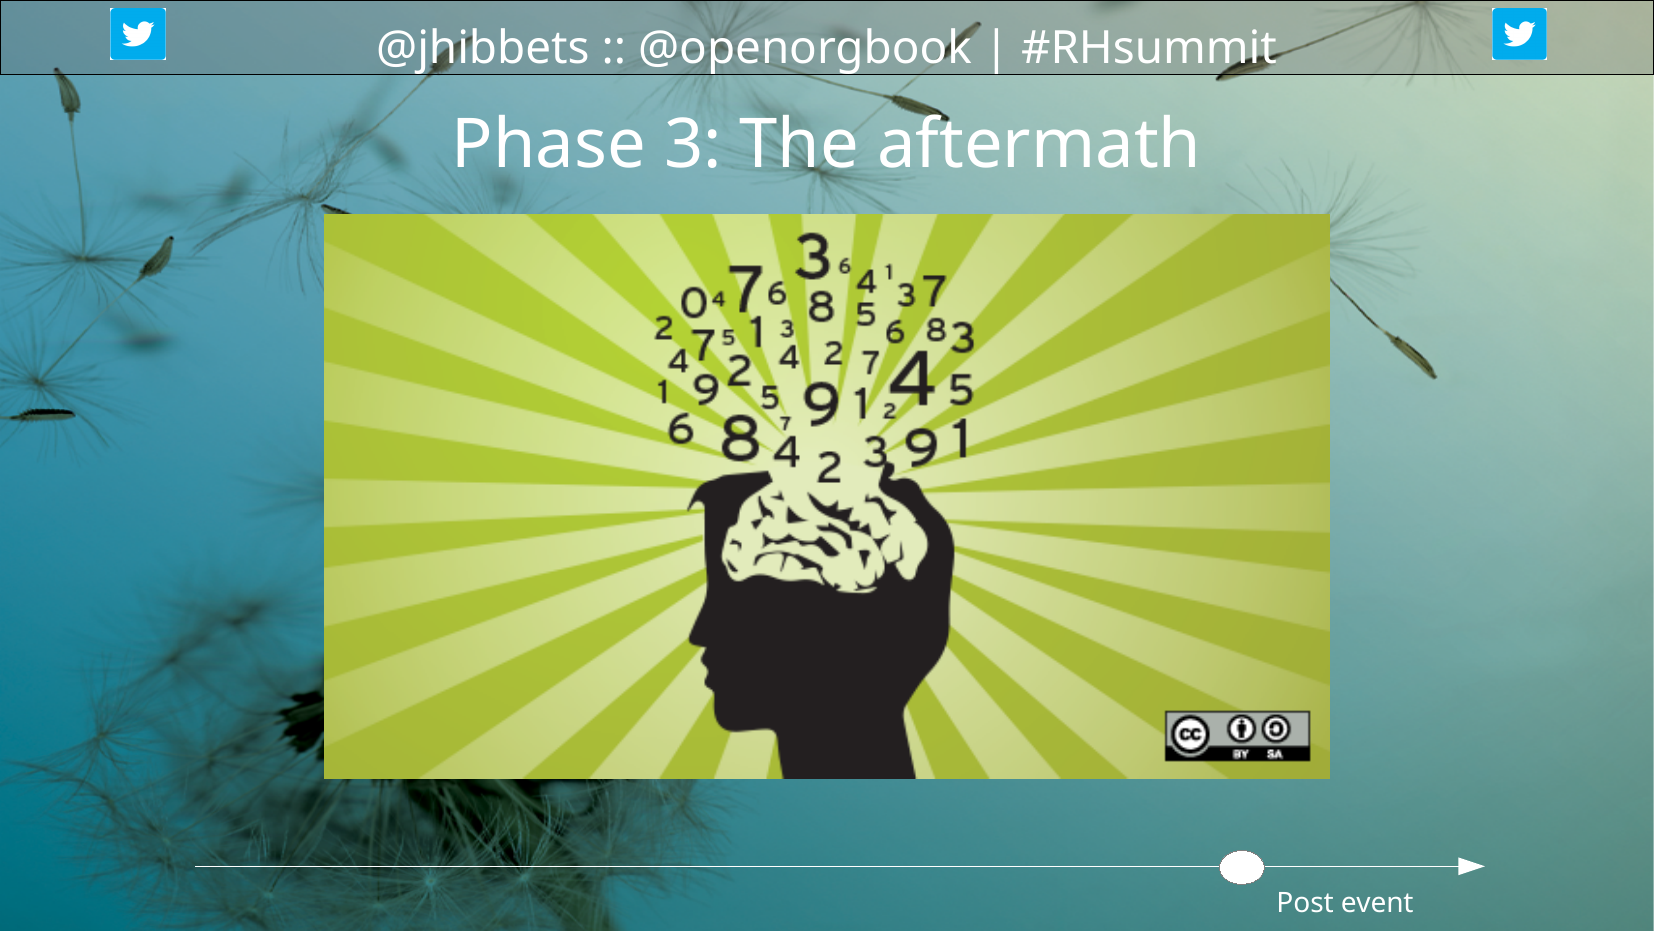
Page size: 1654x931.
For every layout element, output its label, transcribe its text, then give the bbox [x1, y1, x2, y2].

text_box Post event [1261, 879, 1480, 923]
picture [124, 22, 152, 46]
picture [1505, 22, 1534, 46]
picture [0, 75, 1654, 931]
title Phase 3: The aftermath [82, 63, 1571, 219]
text_box [1219, 850, 1265, 885]
